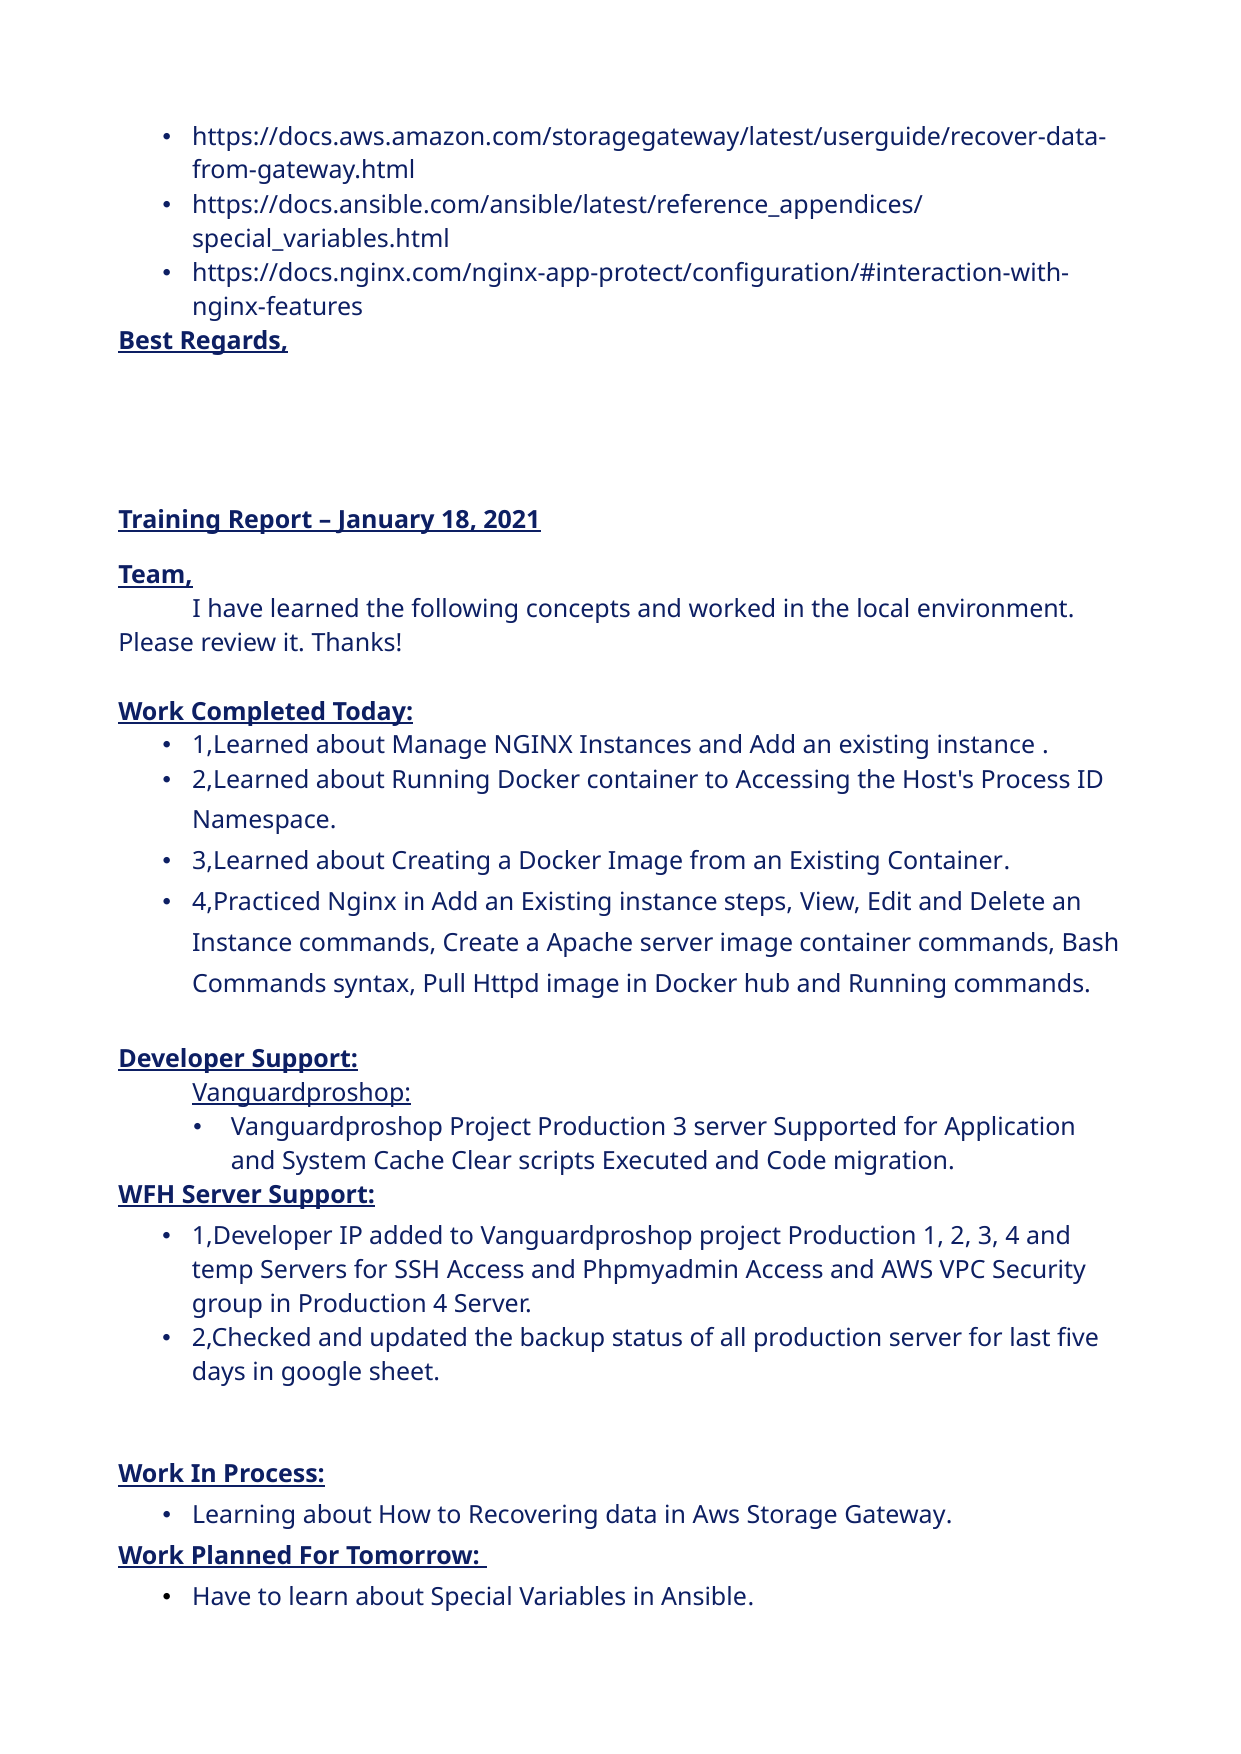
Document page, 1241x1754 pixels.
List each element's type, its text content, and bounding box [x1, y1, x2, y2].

text Developer Support: [118, 1040, 1122, 1074]
text I have learned the following concepts and worked in the local environment. Please review it. Thanks! [118, 591, 1122, 659]
list https://docs.ansible.com/ansible/latest/reference_appendices/special_variables.html [162, 186, 1122, 254]
list Have to learn about Special Variables in Ansible. [162, 1578, 1122, 1612]
list https://docs.nginx.com/nginx-app-protect/configuration/#interaction-with-nginx-features [162, 254, 1122, 322]
text Best Regards, [118, 322, 1122, 357]
list 3,Learned about Creating a Docker Image from an Existing Container. [162, 843, 1122, 877]
list 4,Practiced Nginx in Add an Existing instance steps, View, Edit and Delete an Instance commands, Create a Apache server image container commands, Bash Commands syntax, Pull Httpd image in Docker hub and Running commands. [162, 884, 1122, 999]
list https://docs.aws.amazon.com/storagegateway/latest/userguide/recover-data-from-gateway.html [162, 118, 1122, 186]
list 1,Learned about Manage NGINX Instances and Add an existing instance . [162, 727, 1122, 761]
list Learning about How to Recovering data in Aws Storage Gateway. [162, 1497, 1122, 1531]
subtitle 2,Checked and updated the backup status of all production server for last five days in google sheet. [162, 1319, 1122, 1388]
text Training Report – January 18, 2021 [118, 501, 1122, 536]
text Vanguardproshop: [118, 1074, 1122, 1108]
text WFH Server Support: [118, 1177, 1122, 1211]
text Team, [118, 557, 1122, 591]
list 2,Learned about Running Docker container to Accessing the Host's Process ID Namespace. [162, 761, 1122, 836]
list Vanguardproshop Project Production 3 server Supported for Application and System Cache Clear scripts Executed and Code migration. [193, 1108, 1122, 1177]
subtitle 1,Developer IP added to Vanguardproshop project Production 1, 2, 3, 4 and temp Servers for SSH Access and Phpmyadmin Access and AWS VPC Security group in Production 4 Server. [162, 1217, 1122, 1319]
text Work Completed Today: [118, 693, 1122, 727]
text Work Planned For Tomorrow: [118, 1537, 1122, 1572]
text Work In Process: [118, 1456, 1122, 1490]
